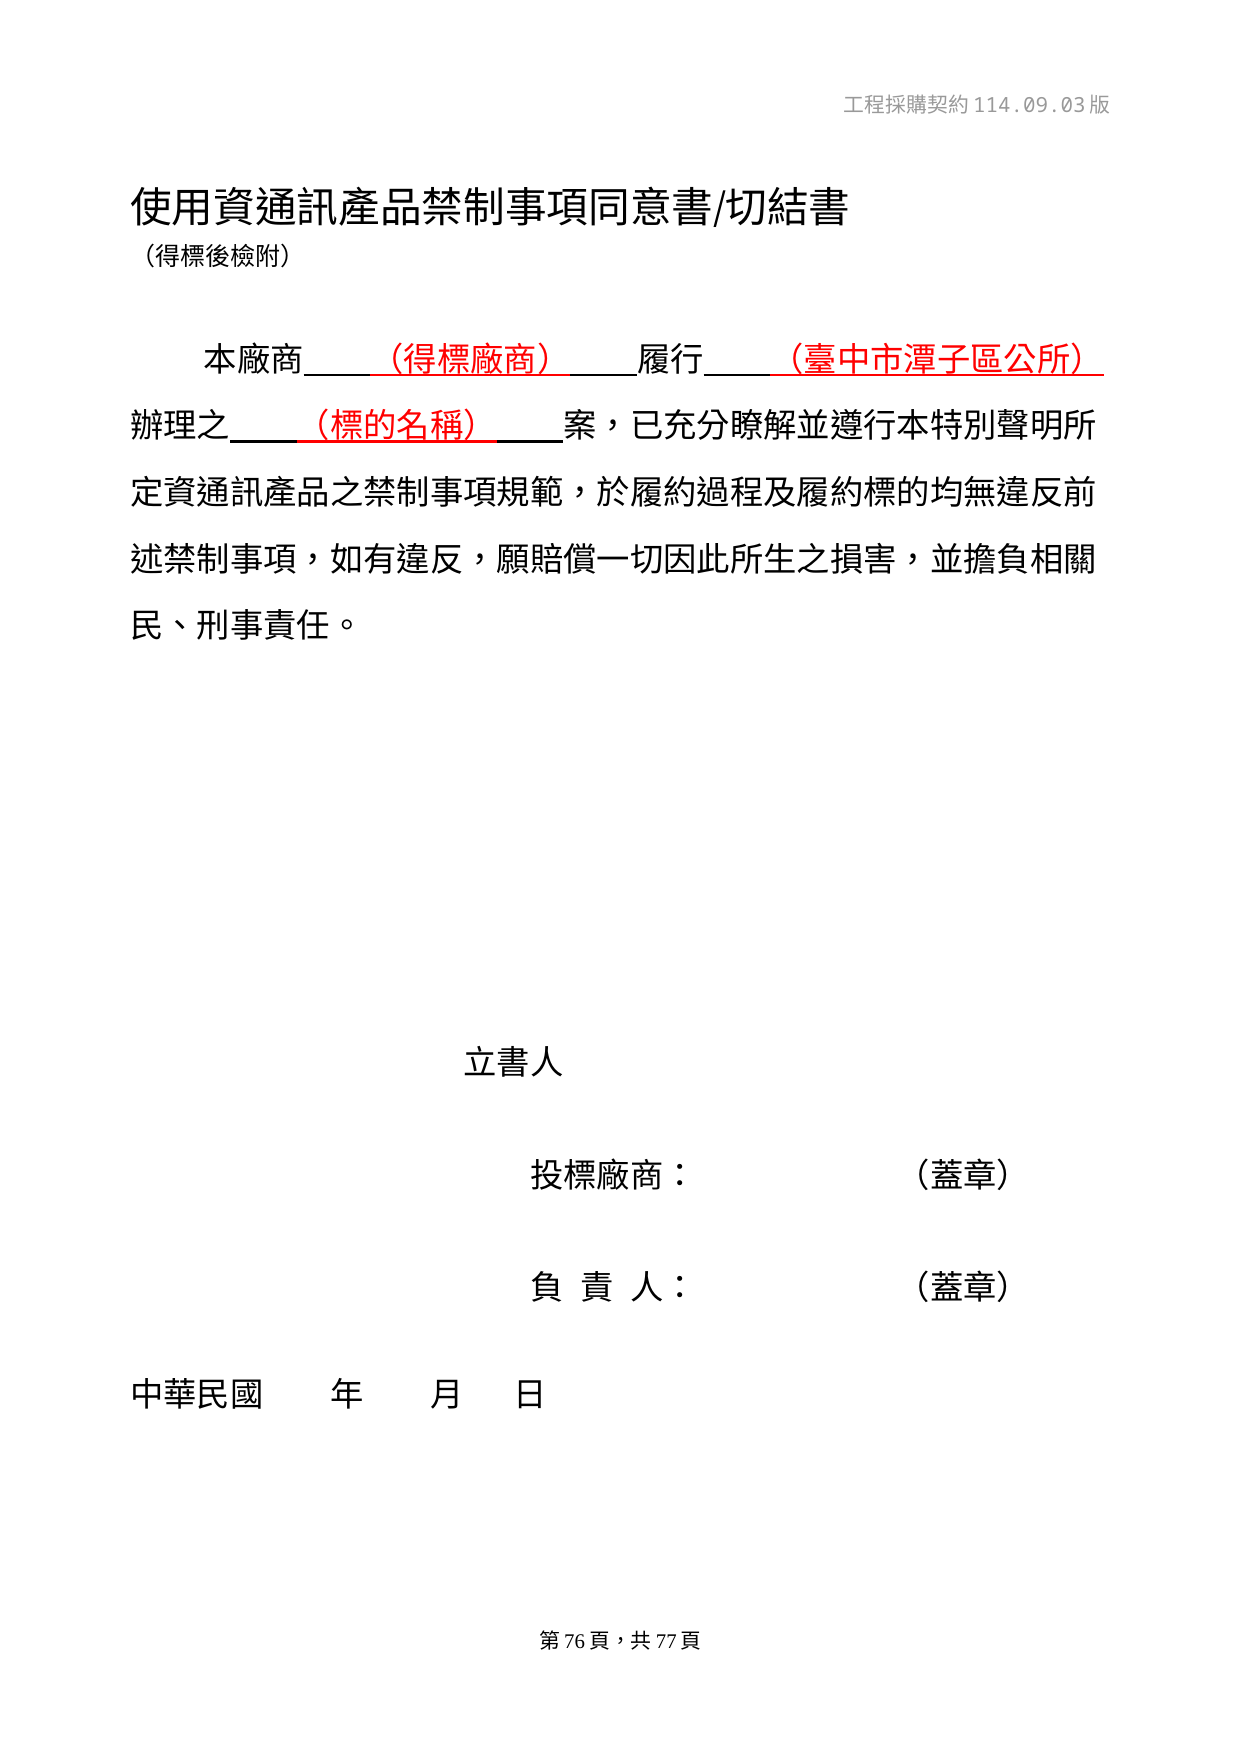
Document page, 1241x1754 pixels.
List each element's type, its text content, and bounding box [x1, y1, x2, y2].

text 本廠商 （得標廠商） 履行 （臺中市潭子區公所） 辦理之 （標的名稱） 案，已充分瞭解並遵行本特別聲明所定資通訊產品之禁制事項規範，於履約過程及履約標的均無違反前述禁制事項，如有違反，願賠償一切因此所生之損害，並擔負相關民、刑事責任。 [130, 318, 1110, 651]
text 中華民國 年 月 日 [130, 1367, 1110, 1416]
text 立書人 [463, 984, 1110, 1097]
text 負 責 人： （蓋章） [463, 1209, 1110, 1322]
text 投標廠商： （蓋章） [463, 1097, 1110, 1209]
text 使用資通訊產品禁制事項同意書/切結書 [130, 169, 1110, 236]
text （得標後檢附） [130, 236, 1110, 272]
